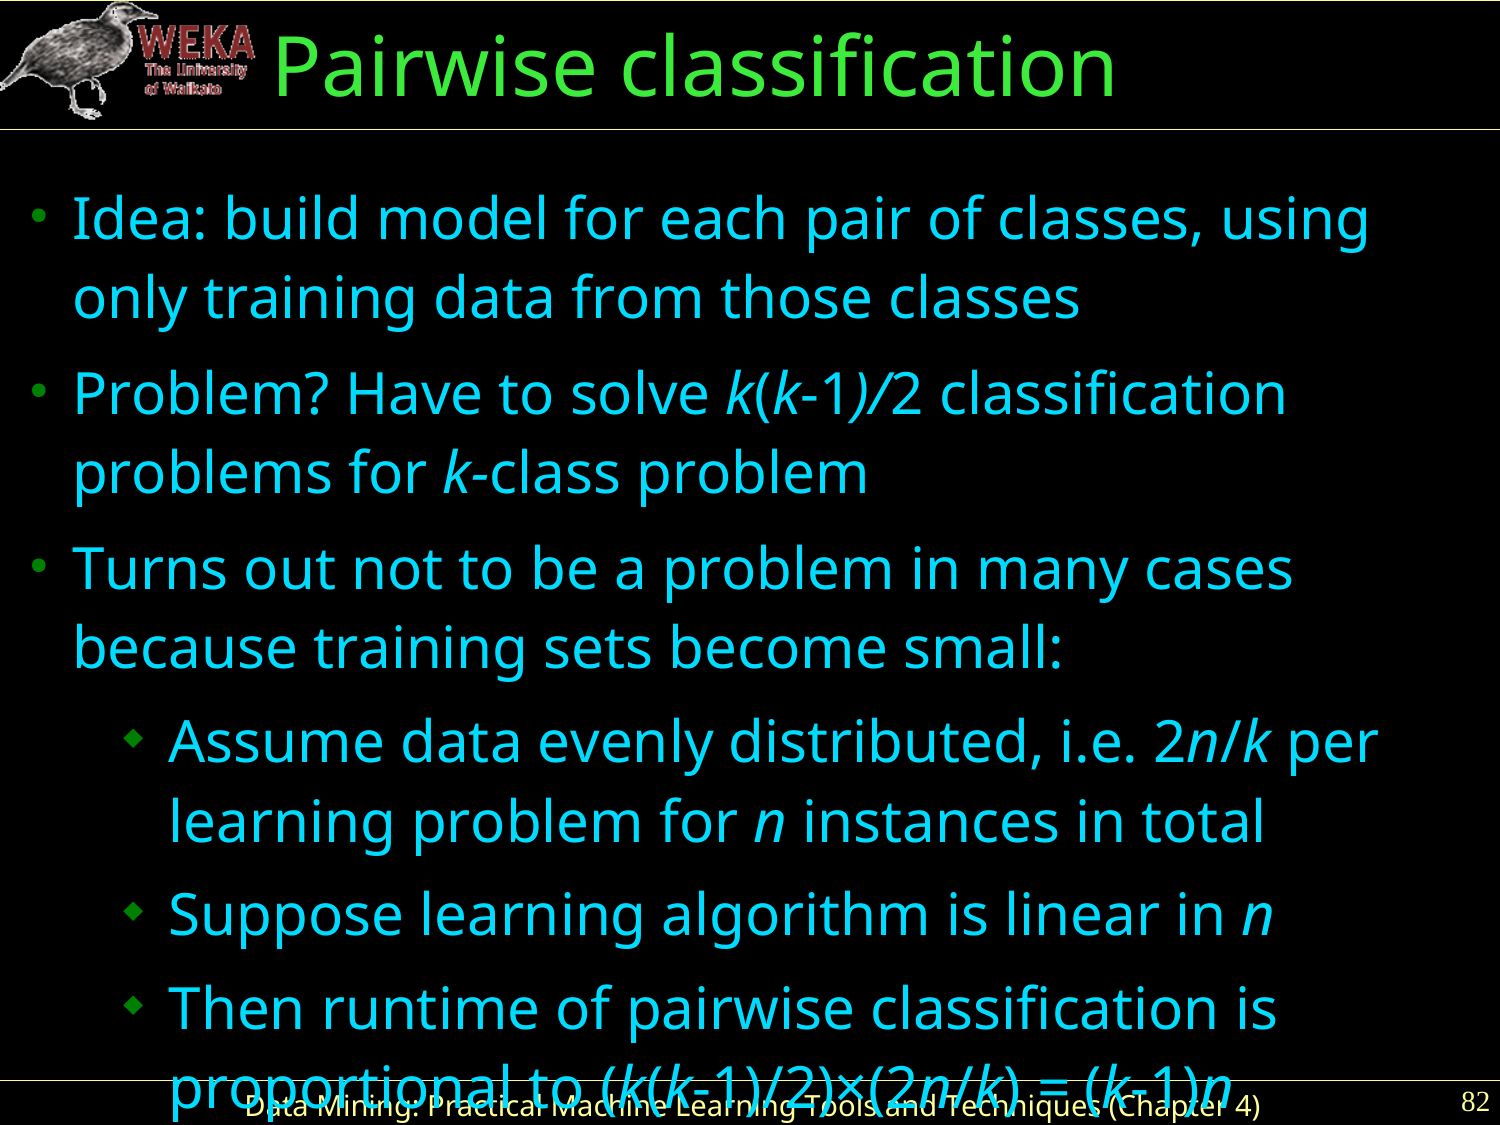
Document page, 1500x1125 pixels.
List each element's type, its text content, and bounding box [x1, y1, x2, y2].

list Idea: build model for each pair of classes, using only training data from those classes Problem? Have to solve k(k-1)/2 classification problems for k-class problem Turns out not to be a problem in many cases because training sets become small: Assume data evenly distributed, i.e. 2n/k per learning problem for n instances in total Suppose learning algorithm is linear in n Then runtime of pairwise classification is proportional to (k(k-1)/2)×(2n/k) = (k-1)n [29, 177, 1447, 1093]
picture [0, 1, 266, 129]
title Pairwise classification [353, 0, 1429, 159]
